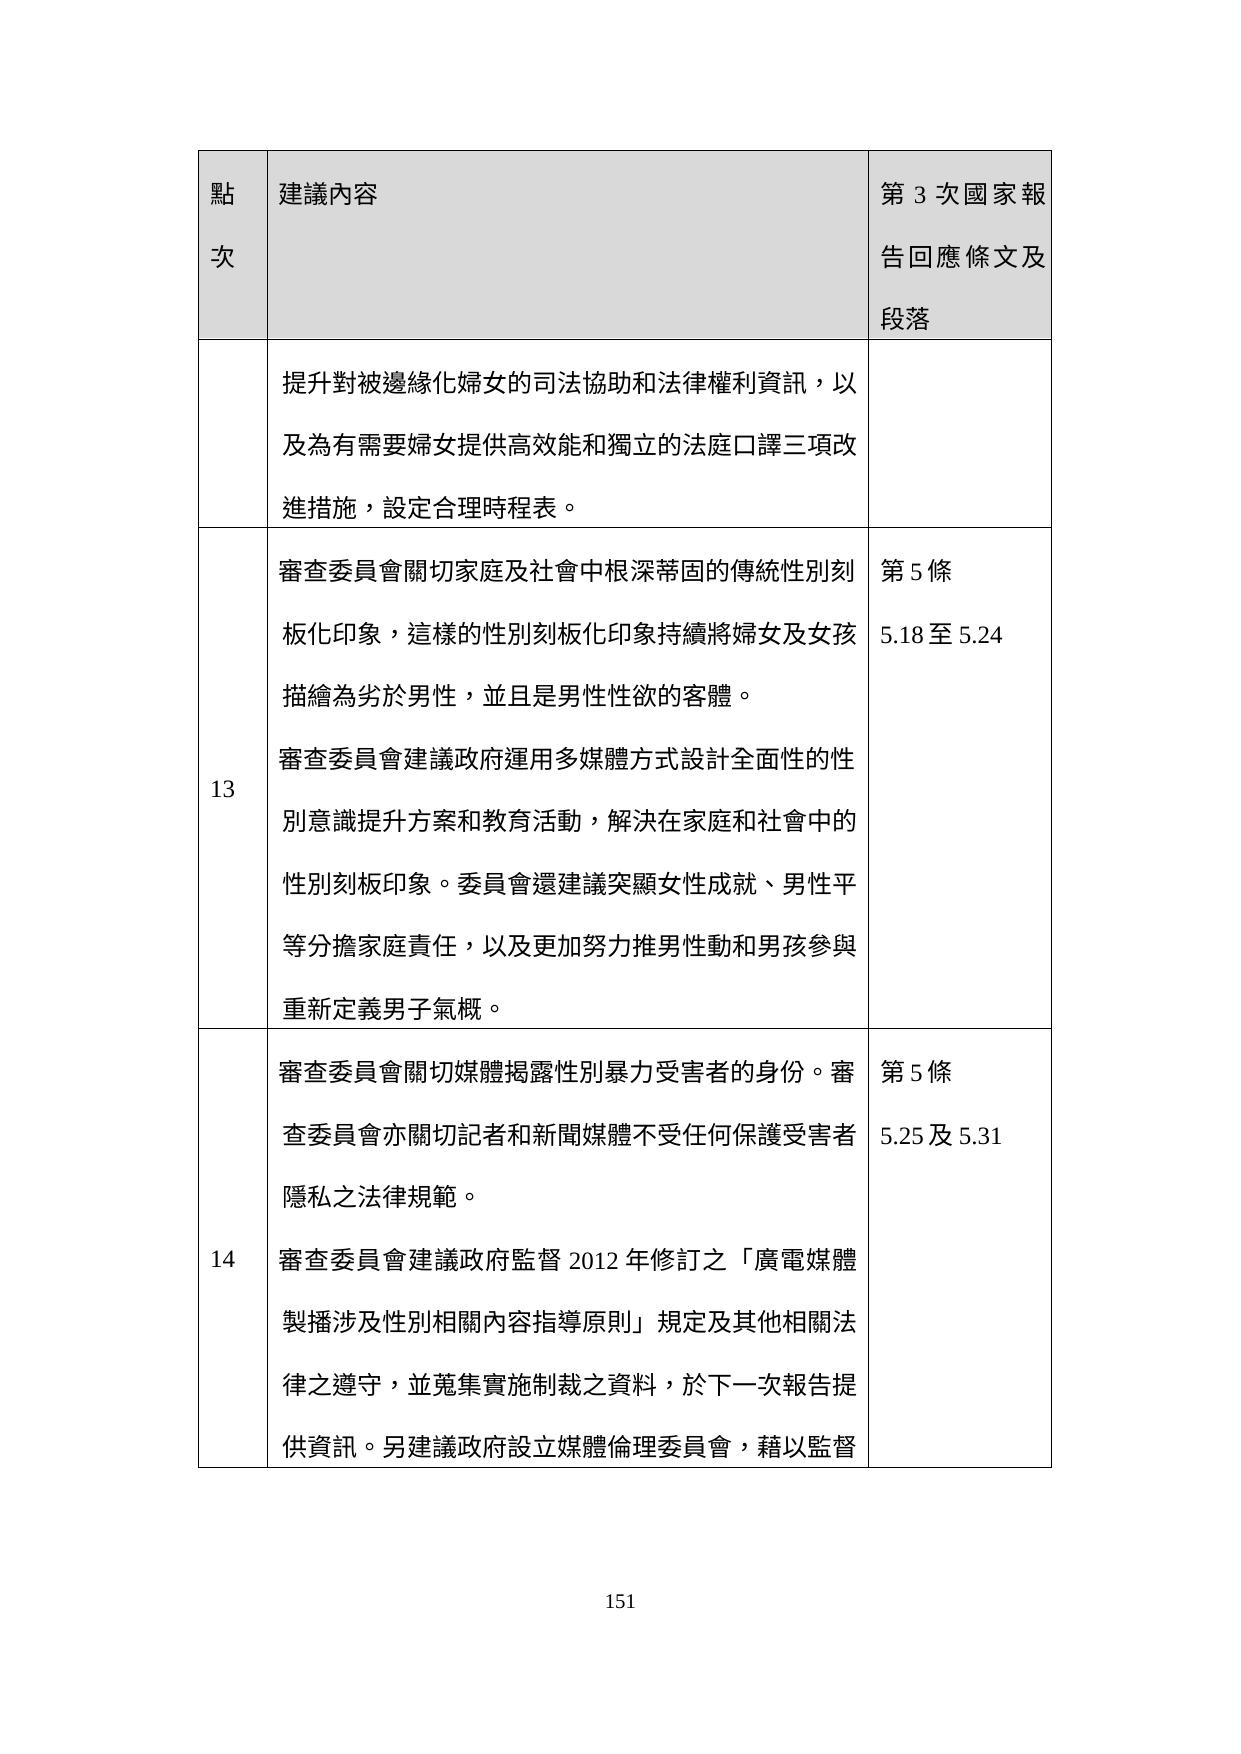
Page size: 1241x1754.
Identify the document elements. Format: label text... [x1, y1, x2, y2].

table_header 第3次國家報告回應條文及段落 [869, 151, 1051, 338]
table_cell 審查委員會關切媒體揭露性別暴力受害者的身份。審查委員會亦關切記者和新聞媒體不受任何保護受害者隱私之法律規範。 審查委員會建議政府監督2012年修訂之「廣電媒體製播涉及性別相關內容指導原則」規定及其他相關法律之遵守，並蒐集實施制裁之資料，於下一次報告提供資訊。另建議政府設立媒體倫理委員會，藉以監督 [268, 1029, 868, 1467]
table_cell 審查委員會關切家庭及社會中根深蒂固的傳統性別刻板化印象，這樣的性別刻板化印象持續將婦女及女孩描繪為劣於男性，並且是男性性欲的客體。 審查委員會建議政府運用多媒體方式設計全面性的性別意識提升方案和教育活動，解決在家庭和社會中的性別刻板印象。委員會還建議突顯女性成就、男性平等分擔家庭責任，以及更加努力推男性動和男孩參與重新定義男子氣概。 [268, 528, 868, 1028]
table_cell 第5條 5.25及5.31 [869, 1029, 1051, 1467]
table_header 建議內容 [268, 151, 868, 338]
table_cell 13 [199, 528, 267, 1028]
table_cell 第5條 5.18至5.24 [869, 528, 1051, 1028]
table_cell [199, 340, 267, 527]
table_cell [869, 340, 1051, 527]
table_cell 14 [199, 1029, 267, 1467]
table_cell 提升對被邊緣化婦女的司法協助和法律權利資訊，以及為有需要婦女提供高效能和獨立的法庭口譯三項改進措施，設定合理時程表。 [268, 340, 868, 527]
table_header 點次 [199, 151, 267, 338]
